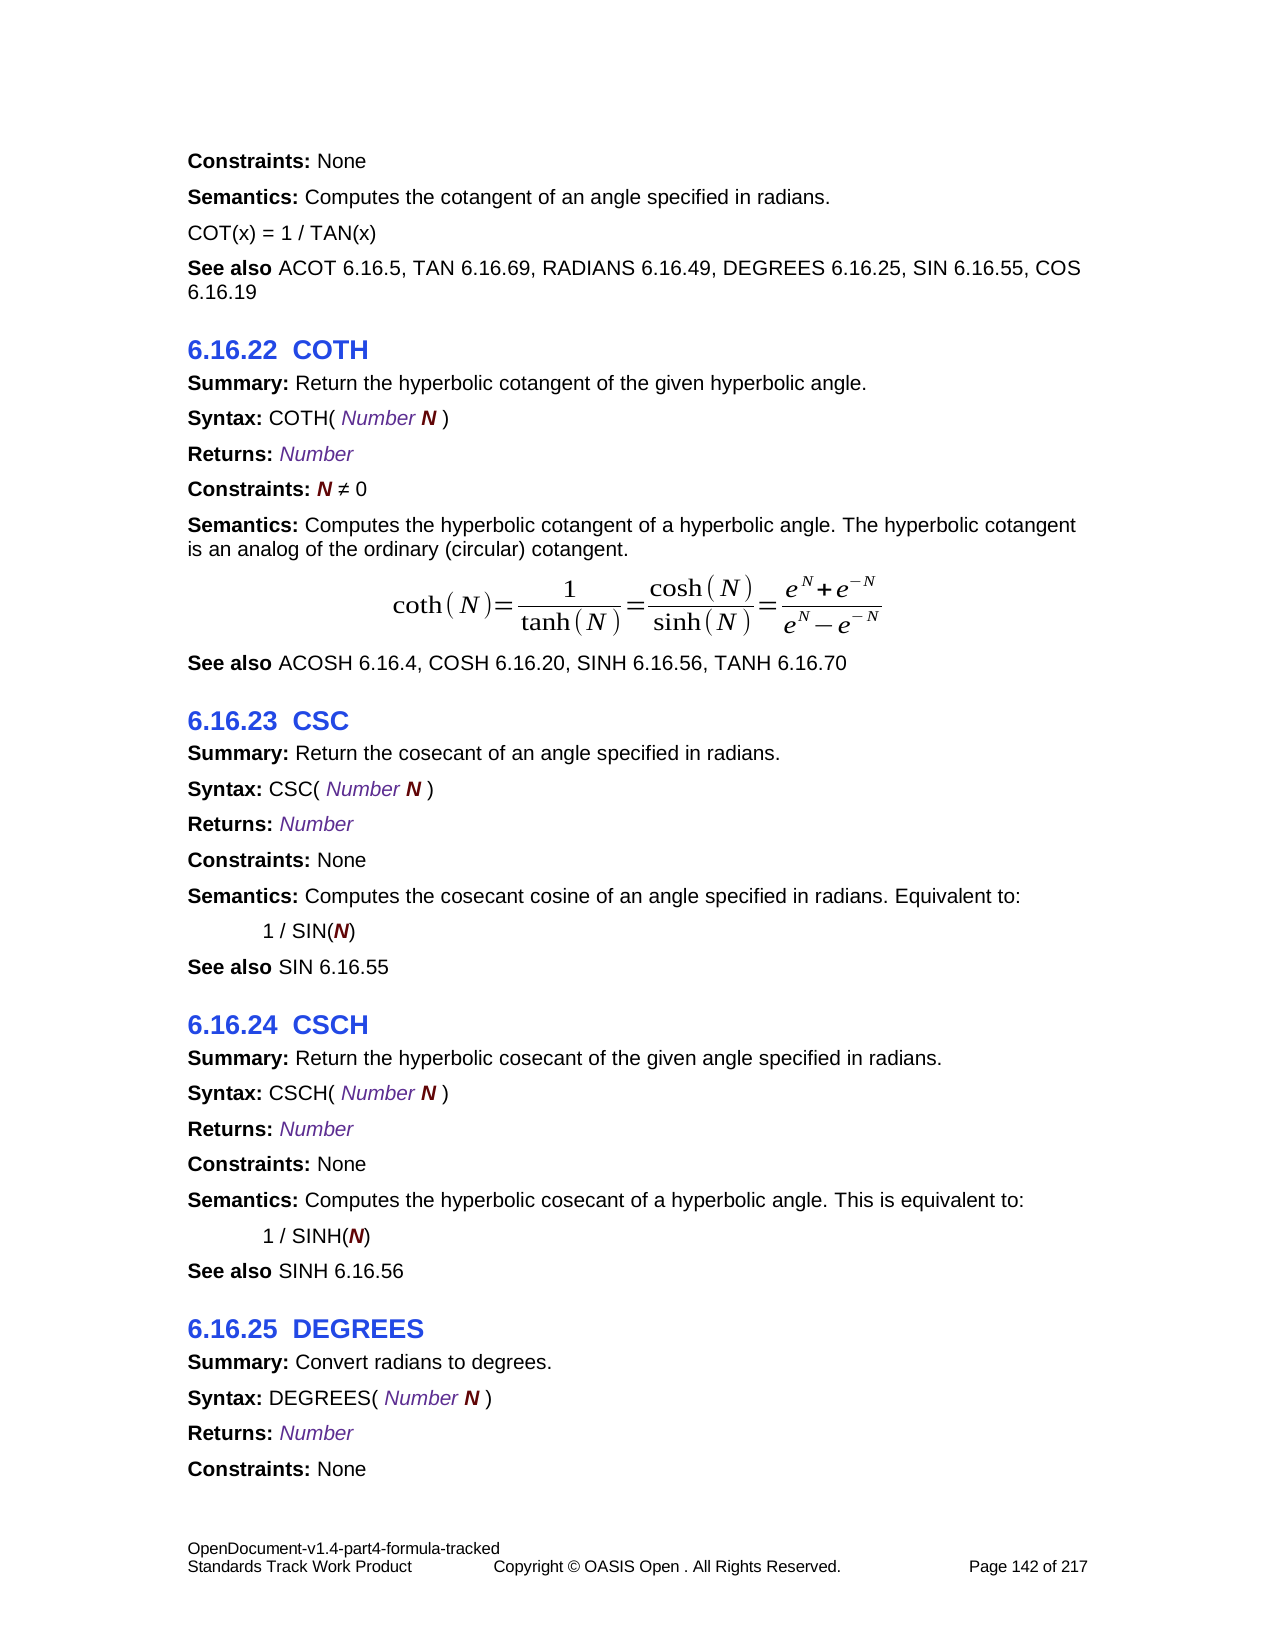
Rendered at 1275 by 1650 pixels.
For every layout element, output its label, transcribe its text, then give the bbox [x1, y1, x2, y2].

text Summary: Return the hyperbolic cosecant of the given angle specified in radians. [187, 1046, 1088, 1069]
text Summary: Return the hyperbolic cotangent of the given hyperbolic angle. [187, 371, 1088, 394]
text Returns: Number [187, 1117, 1088, 1141]
text Summary: Return the cosecant of an angle specified in radians. [187, 742, 1088, 765]
text Syntax: COTH( Number N ) [187, 407, 1088, 430]
text Returns: Number [187, 442, 1088, 466]
subtitle COTH [187, 335, 1088, 365]
text COT(x) = 1 / TAN(x) [187, 221, 1088, 245]
subtitle CSC [187, 706, 1088, 736]
text Semantics: Computes the cosecant cosine of an angle specified in radians. Equivalent to: [187, 884, 1088, 908]
text Returns: Number [187, 813, 1088, 836]
text See also ACOSH 6.16.4, COSH 6.16.20, SINH 6.16.56, TANH 6.16.70 [187, 651, 1088, 674]
text Returns: Number [187, 1422, 1088, 1445]
text Constraints: None [187, 848, 1088, 872]
text Semantics: Computes the cotangent of an angle specified in radians. [187, 186, 1088, 209]
text See also SINH 6.16.56 [187, 1260, 1088, 1283]
text See also SIN 6.16.55 [187, 955, 1088, 979]
text Constraints: None [187, 1457, 1088, 1481]
text See also ACOT 6.16.5, TAN 6.16.69, RADIANS 6.16.49, DEGREES 6.16.25, SIN 6.16.55, COS 6.16.19 [187, 257, 1088, 304]
text Constraints: None [187, 150, 1088, 173]
text Syntax: DEGREES( Number N ) [187, 1386, 1088, 1409]
text Syntax: CSCH( Number N ) [187, 1082, 1088, 1105]
subtitle CSCH [187, 1010, 1088, 1040]
text Semantics: Computes the hyperbolic cotangent of a hyperbolic angle. The hyperbolic cotangent is an analog of the ordinary (circular) cotangent. [187, 513, 1088, 561]
text Syntax: CSC( Number N ) [187, 777, 1088, 801]
text 1 / SIN(N) [187, 920, 1088, 943]
text 1 / SINH(N) [187, 1224, 1088, 1248]
text Constraints: N ≠ 0 [187, 478, 1088, 501]
text Summary: Convert radians to degrees. [187, 1350, 1088, 1374]
text Semantics: Computes the hyperbolic cosecant of a hyperbolic angle. This is equivalent to: [187, 1188, 1088, 1212]
text Constraints: None [187, 1153, 1088, 1176]
subtitle DEGREES [187, 1314, 1088, 1344]
